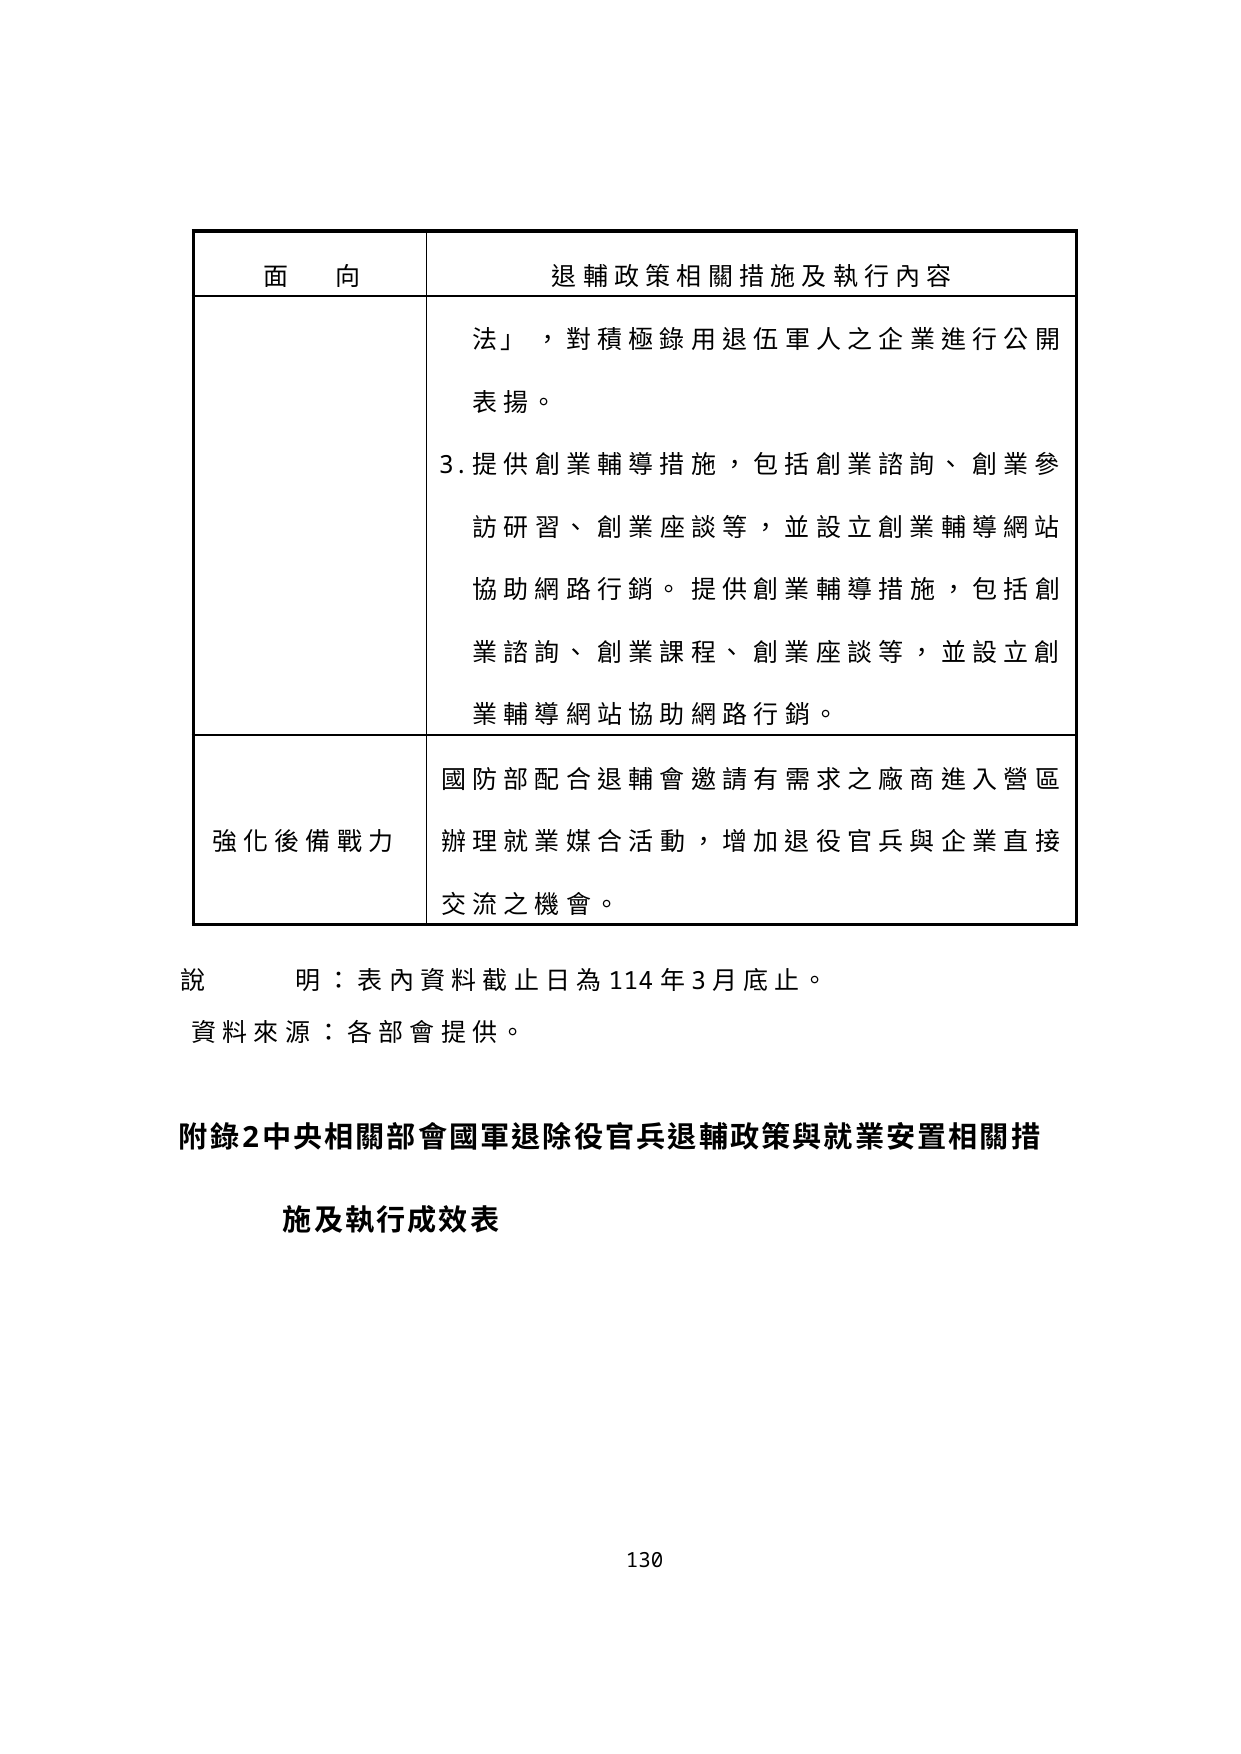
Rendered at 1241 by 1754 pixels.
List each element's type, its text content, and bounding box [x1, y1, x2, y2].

text 說 明：表內資料截止日為114年3月底止。 [143, 926, 1229, 989]
table_cell 強化後備戰力 [195, 736, 426, 923]
table_header 退輔政策相關措施及執行內容 [427, 233, 1075, 295]
text 資料來源：各部會提供。 [179, 989, 1229, 1051]
table_cell 國防部配合退輔會邀請有需求之廠商進入營區辦理就業媒合活動，增加退役官兵與企業直接交流之機會。 [427, 736, 1075, 923]
text 附錄2中央相關部會國軍退除役官兵退輔政策與就業安置相關措施及執行成效表 [177, 1051, 1066, 1239]
table_cell 法」，對積極錄用退伍軍人之企業進行公開表揚。 3.提供創業輔導措施，包括創業諮詢、創業參訪研習、創業座談等，並設立創業輔導網站協助網路行銷。提供創業輔導措施，包括創業諮詢、創業課程、創業座談等，並設立創業輔導網站協助網路行銷。 [427, 297, 1075, 734]
table_cell [195, 297, 426, 734]
table_header 面 向 [195, 233, 426, 295]
